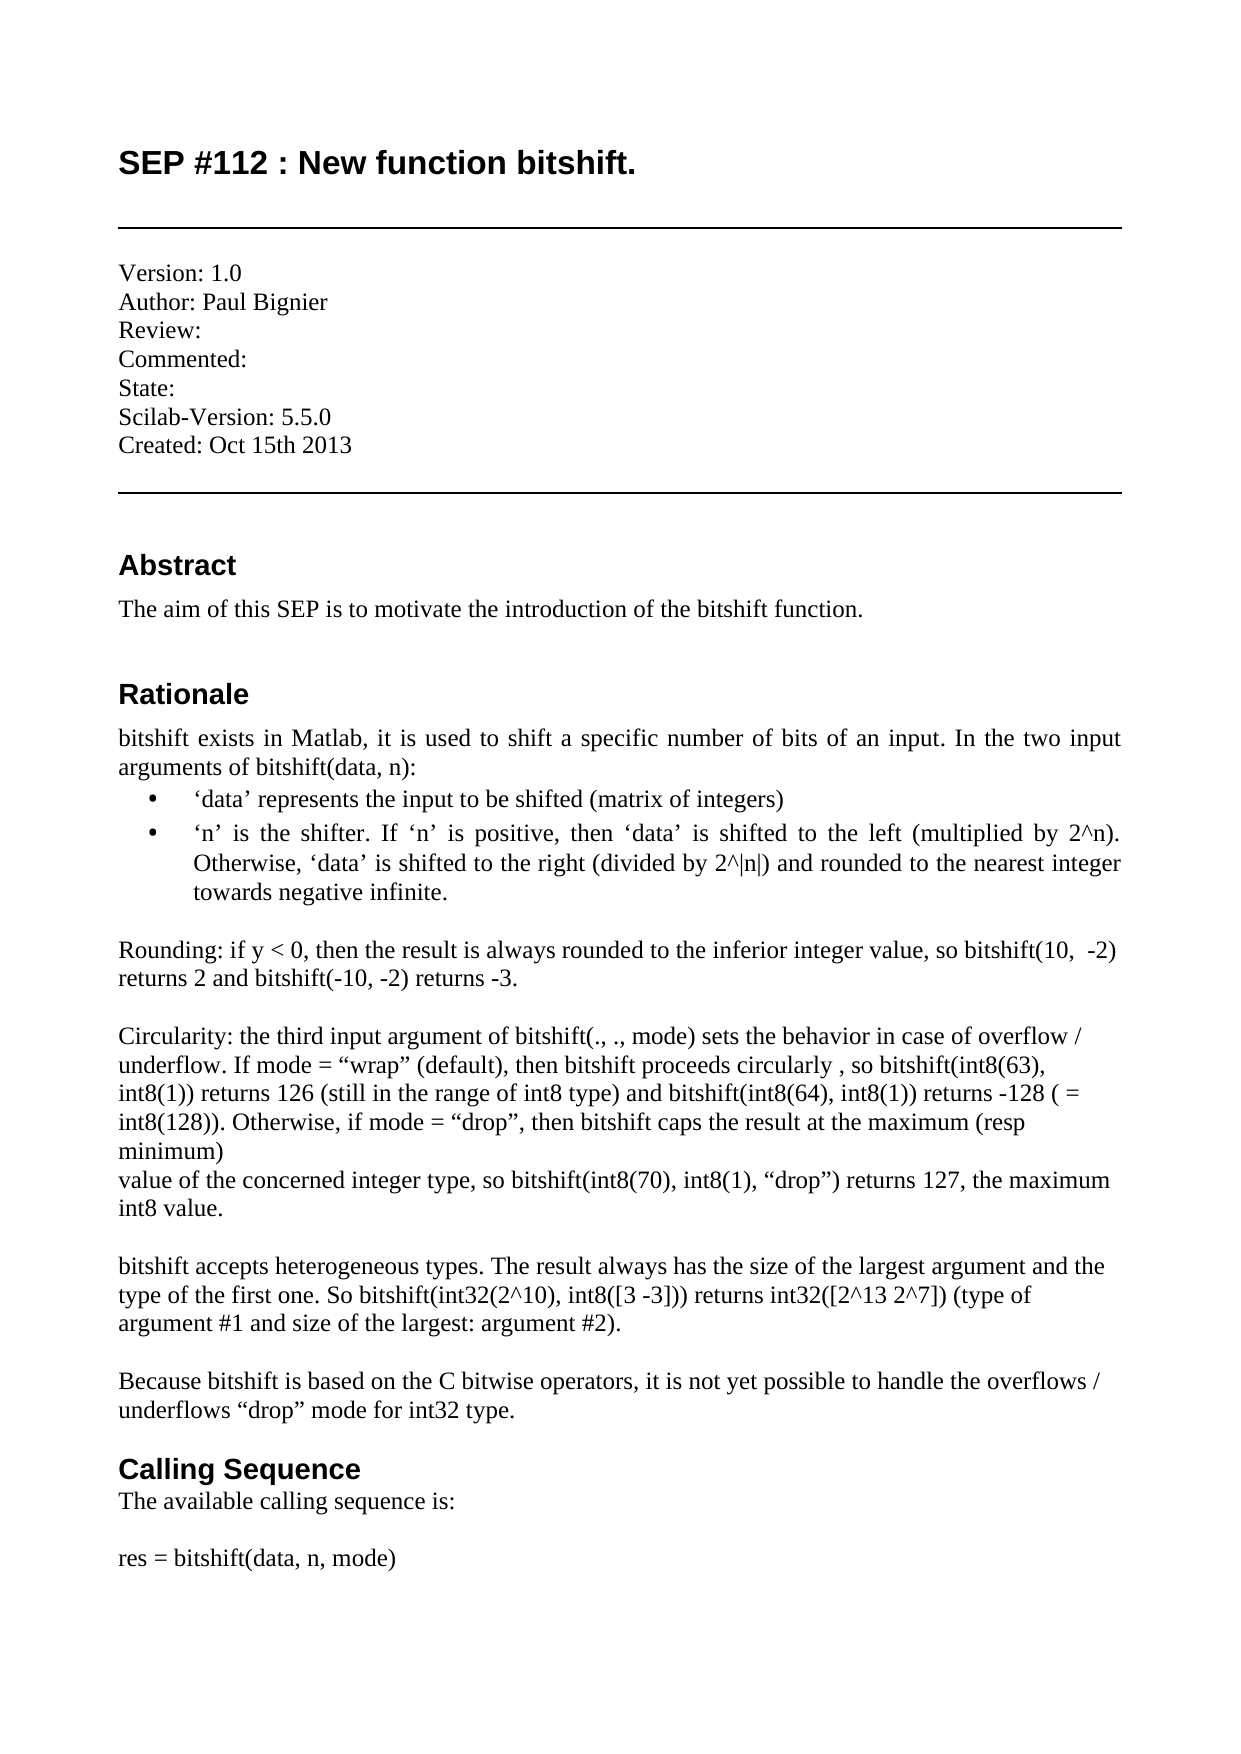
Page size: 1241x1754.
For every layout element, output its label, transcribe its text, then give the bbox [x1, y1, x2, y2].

list ‘n’ is the shifter. If ‘n’ is positive, then ‘data’ is shifted to the left (multiplied by 2^n). Otherwise, ‘data’ is shifted to the right (divided by 2^|n|) and rounded to the nearest integer towards negative infinite. [148, 814, 1122, 906]
text Commented: [118, 344, 1122, 373]
text Review: [118, 316, 1122, 344]
text Scilab-Version: 5.5.0 [118, 402, 1122, 431]
text bitshift exists in Matlab, it is used to shift a specific number of bits of an input. In the two input arguments of bitshift(data, n): [118, 723, 1122, 780]
list ‘data’ represents the input to be shifted (matrix of integers) [148, 780, 1122, 814]
text Rounding: if y < 0, then the result is always rounded to the inferior integer value, so bitshift(10, -2) returns 2 and bitshift(-10, -2) returns -3. [118, 935, 1122, 992]
text Author: Paul Bignier [118, 287, 1122, 316]
text Because bitshift is based on the C bitwise operators, it is not yet possible to handle the overflows / underflows “drop” mode for int32 type. [118, 1366, 1122, 1423]
text Created: Oct 15th 2013 [118, 431, 1122, 459]
text Circularity: the third input argument of bitshift(., ., mode) sets the behavior in case of overflow / underflow. If mode = “wrap” (default), then bitshift proceeds circularly , so bitshift(int8(63), int8(1)) returns 126 (still in the range of int8 type) and bitshift(int8(64), int8(1)) returns -128 ( = int8(128)). Otherwise, if mode = “drop”, then bitshift caps the result at the maximum (resp minimum) [118, 1021, 1122, 1165]
text bitshift accepts heterogeneous types. The result always has the size of the largest argument and the type of the first one. So bitshift(int32(2^10), int8([3 -3])) returns int32([2^13 2^7]) (type of argument #1 and size of the largest: argument #2). [118, 1251, 1122, 1337]
text res = bitshift(data, n, mode) [118, 1543, 1122, 1572]
text The available calling sequence is: [118, 1486, 1122, 1514]
subtitle Rationale [118, 677, 1122, 710]
text State: [118, 373, 1122, 402]
text The aim of this SEP is to motivate the introduction of the bitshift function. [118, 594, 1122, 623]
text Version: 1.0 [118, 258, 1122, 287]
text value of the concerned integer type, so bitshift(int8(70), int8(1), “drop”) returns 127, the maximum int8 value. [118, 1165, 1122, 1222]
subtitle Abstract [118, 548, 1122, 582]
text Calling Sequence [118, 1452, 1122, 1486]
subtitle SEP #112 : New function bitshift. [118, 143, 1122, 182]
